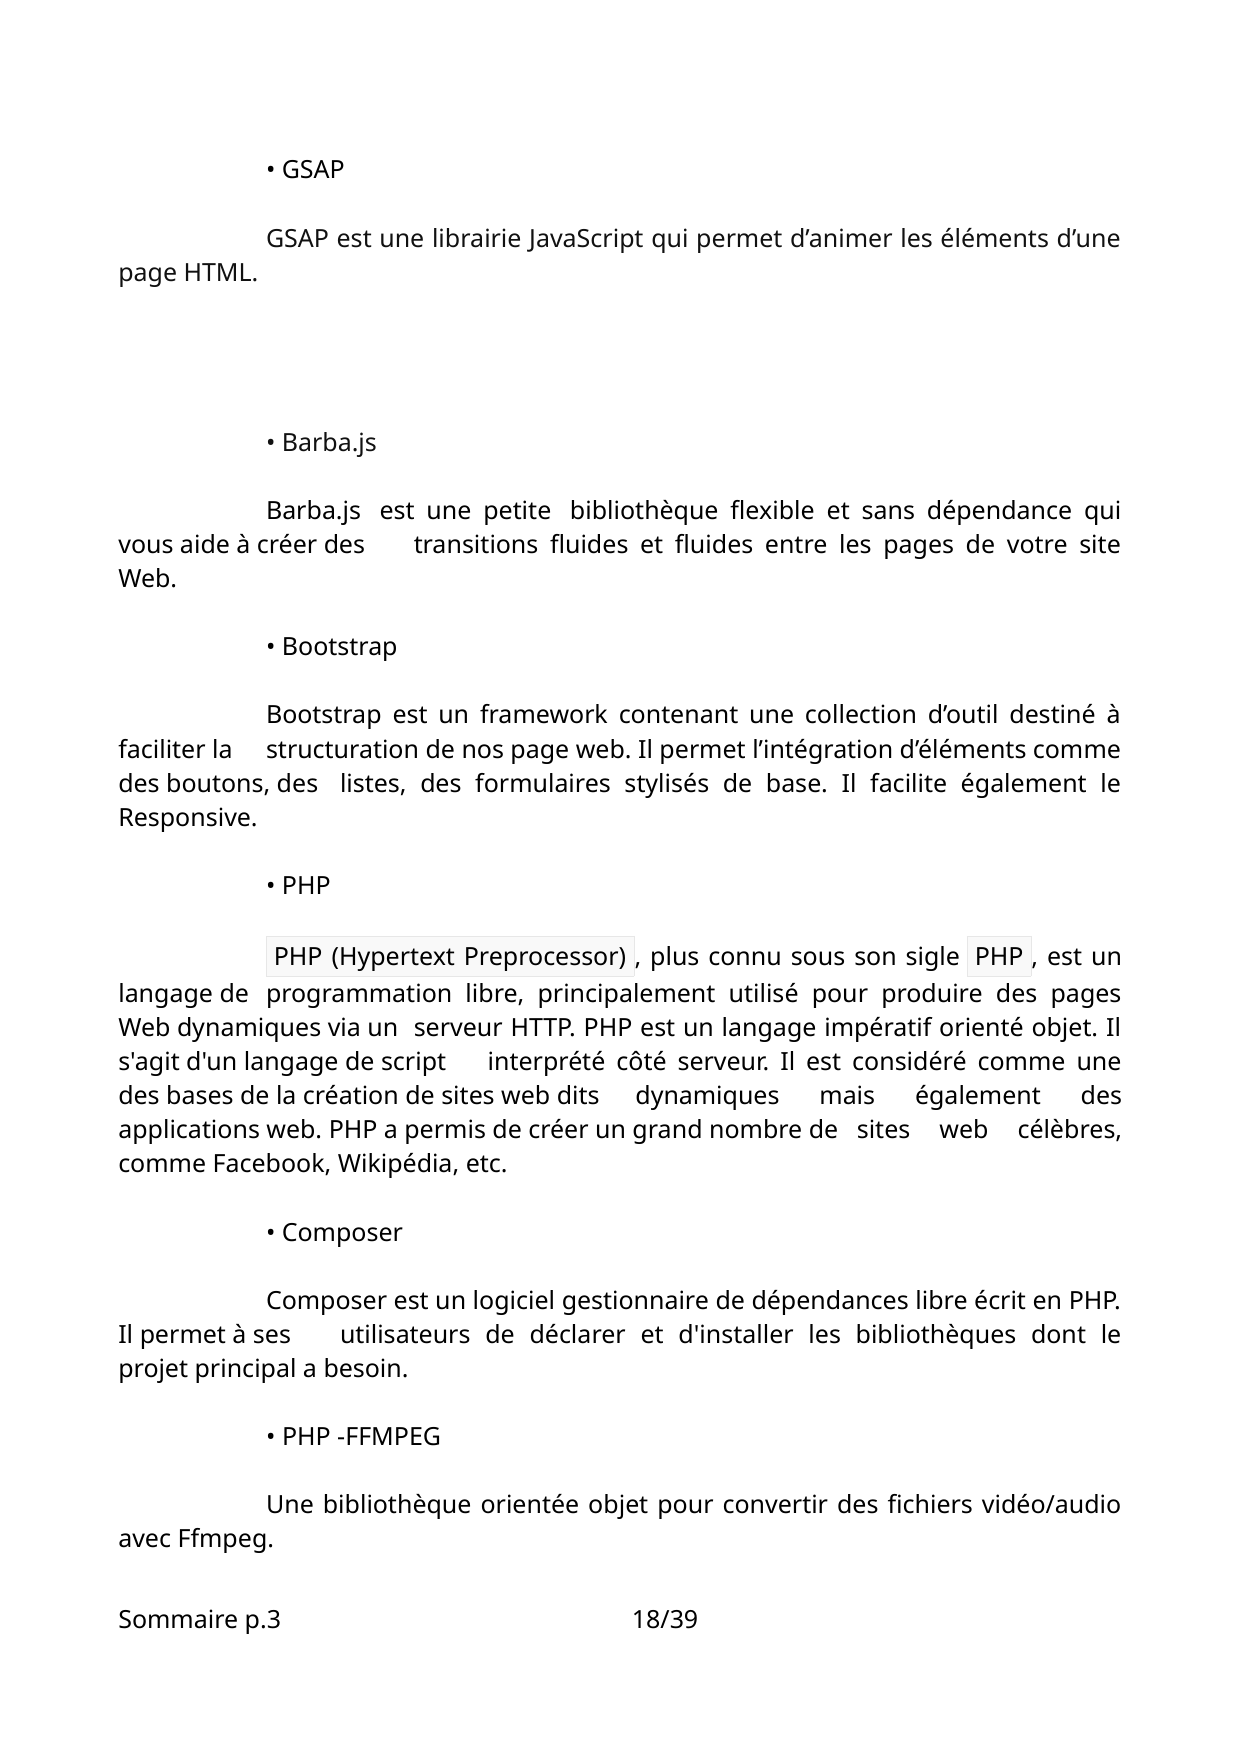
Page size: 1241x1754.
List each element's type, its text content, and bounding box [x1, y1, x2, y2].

text Barba.js est une petite bibliothèque flexible et sans dépendance qui vous aide à créer des transitions fluides et fluides entre les pages de votre site Web. [118, 493, 1122, 595]
text GSAP est une librairie JavaScript qui permet d’animer les éléments d’une page HTML. [118, 220, 1122, 288]
text • PHP -FFMPEG [118, 1418, 1122, 1453]
text • PHP [118, 867, 1122, 902]
text • Bootstrap [118, 629, 1122, 663]
text Composer est un logiciel gestionnaire de dépendances libre écrit en PHP. Il permet à ses utilisateurs de déclarer et d'installer les bibliothèques dont le projet principal a besoin. [118, 1282, 1122, 1384]
text • GSAP [118, 152, 1122, 186]
text • Composer [118, 1214, 1122, 1248]
text • Barba.js [118, 425, 1122, 459]
text PHP (Hypertext Preprocessor), plus connu sous son sigle PHP, est un langage de programmation libre, principalement utilisé pour produire des pages Web dynamiques via un serveur HTTP. PHP est un langage impératif orienté objet. Il s'agit d'un langage de script interprété côté serveur. Il est considéré comme une des bases de la création de sites web dits dynamiques mais également des applications web. PHP a permis de créer un grand nombre de sites web célèbres, comme Facebook, Wikipédia, etc. [118, 936, 1122, 1180]
text Une bibliothèque orientée objet pour convertir des fichiers vidéo/audio avec Ffmpeg. [118, 1487, 1122, 1555]
text Bootstrap est un framework contenant une collection d’outil destiné à faciliter la structuration de nos page web. Il permet l’intégration d’éléments comme des boutons, des listes, des formulaires stylisés de base. Il facilite également le Responsive. [118, 697, 1122, 833]
